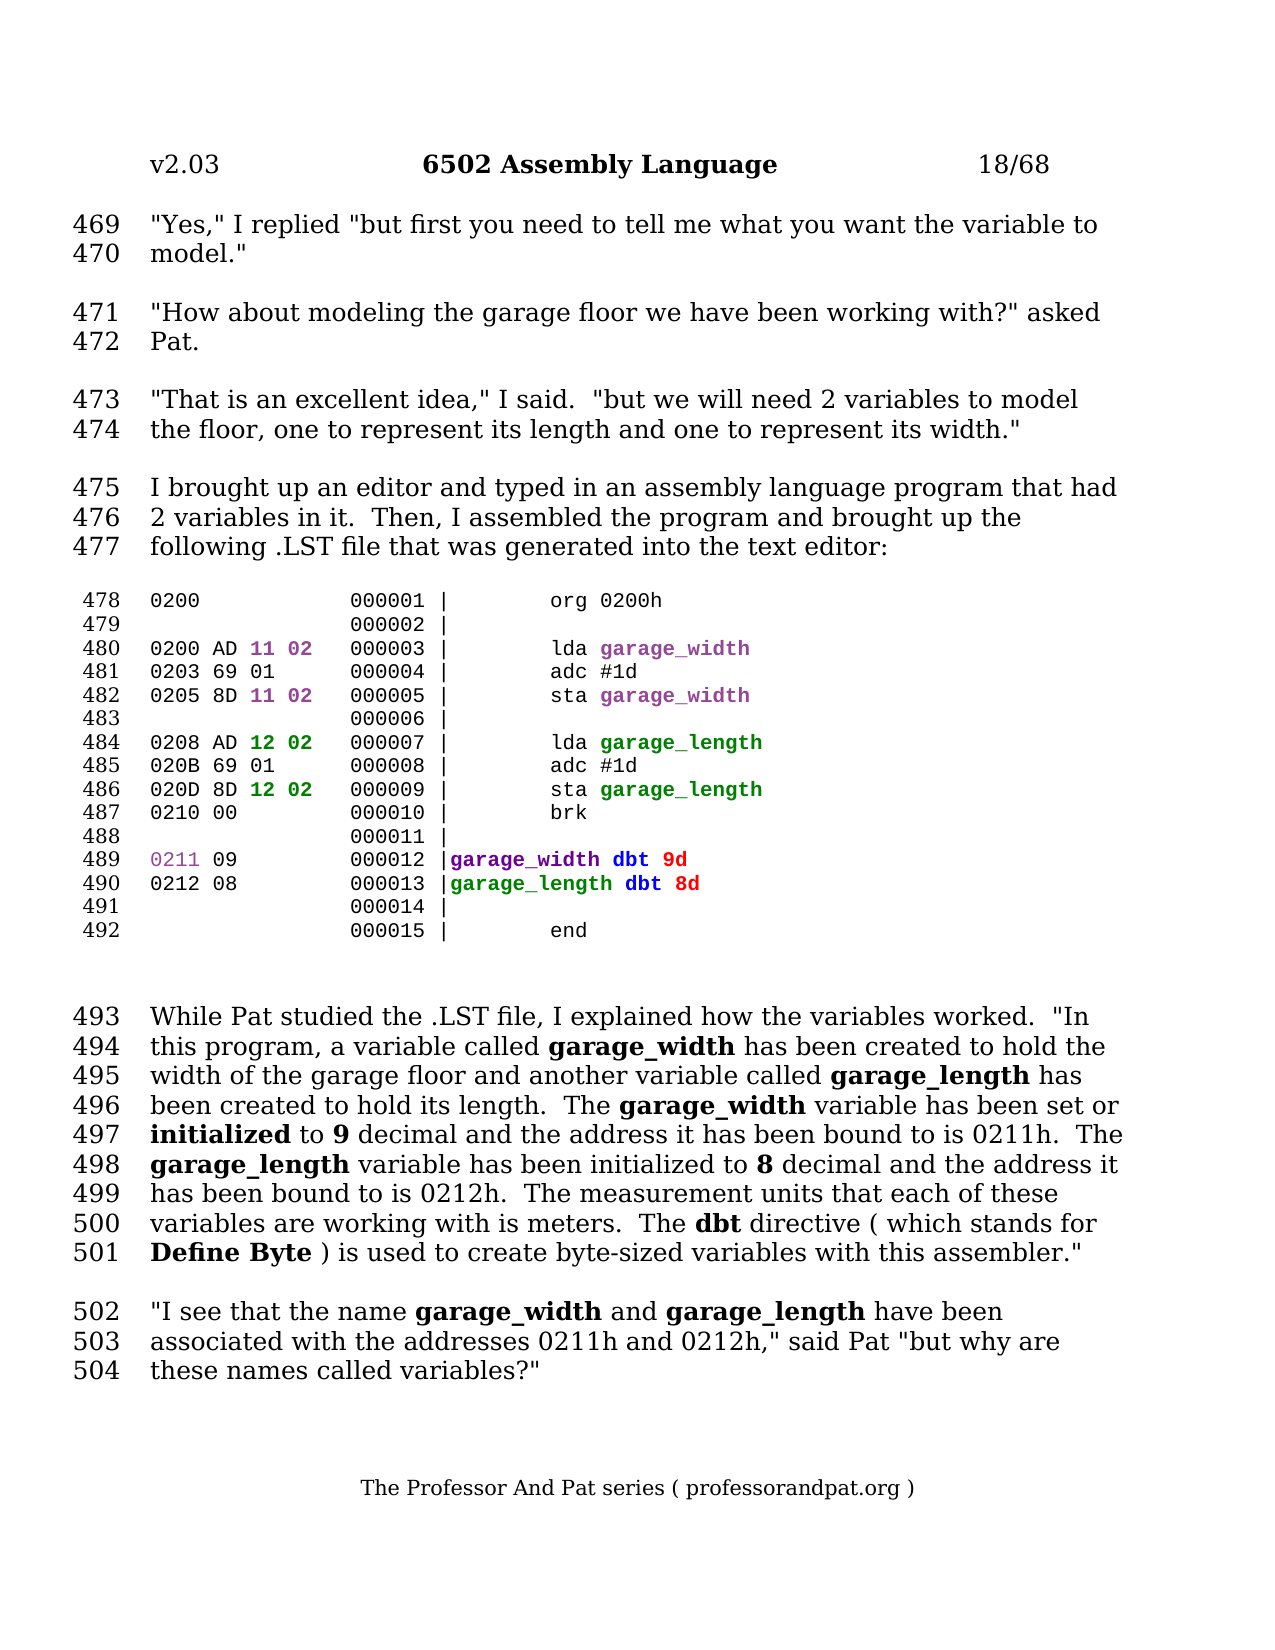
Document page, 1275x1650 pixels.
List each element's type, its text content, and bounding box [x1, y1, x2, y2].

text 000002 | [150, 614, 1125, 638]
text "That is an excellent idea," I said. "but we will need 2 variables to model the floor, one to represent its length and one to represent its width." [150, 386, 1125, 444]
text 0200 000001 | org 0200h [150, 591, 1125, 614]
text I brought up an editor and typed in an assembly language program that had 2 variables in it. Then, I assembled the program and brought up the following .LST file that was generated into the text editor: [150, 473, 1125, 561]
text 0203 69 01 000004 | adc #1d [150, 661, 1125, 685]
text 0212 08 000013 |garage_length dbt 8d [150, 873, 1125, 897]
text 020D 8D 12 02 000009 | sta garage_length [150, 779, 1125, 802]
text 0210 00 000010 | brk [150, 802, 1125, 826]
text While Pat studied the .LST file, I explained how the variables worked. "In this program, a variable called garage_width has been created to hold the width of the garage floor and another variable called garage_length has been created to hold its length. The garage_width variable has been set or initialized to 9 decimal and the address it has been bound to is 0211h. The garage_length variable has been initialized to 8 decimal and the address it has been bound to is 0212h. The measurement units that each of these variables are working with is meters. The dbt directive ( which stands for Define Byte ) is used to create byte-sized variables with this assembler." [150, 1002, 1125, 1268]
text 000011 | [150, 826, 1125, 849]
text 000006 | [150, 708, 1125, 732]
text 000015 | end [150, 920, 1125, 944]
text "Yes," I replied "but first you need to tell me what you want the variable to model." [150, 210, 1125, 268]
text 0211 09 000012 |garage_width dbt 9d [150, 849, 1125, 873]
text 0205 8D 11 02 000005 | sta garage_width [150, 685, 1125, 708]
text 020B 69 01 000008 | adc #1d [150, 755, 1125, 779]
text "How about modeling the garage floor we have been working with?" asked Pat. [150, 298, 1125, 356]
text 000014 | [150, 897, 1125, 920]
text 0200 AD 11 02 000003 | lda garage_width [150, 638, 1125, 661]
text 0208 AD 12 02 000007 | lda garage_length [150, 732, 1125, 755]
text "I see that the name garage_width and garage_length have been associated with the addresses 0211h and 0212h," said Pat "but why are these names called variables?" [150, 1297, 1125, 1385]
